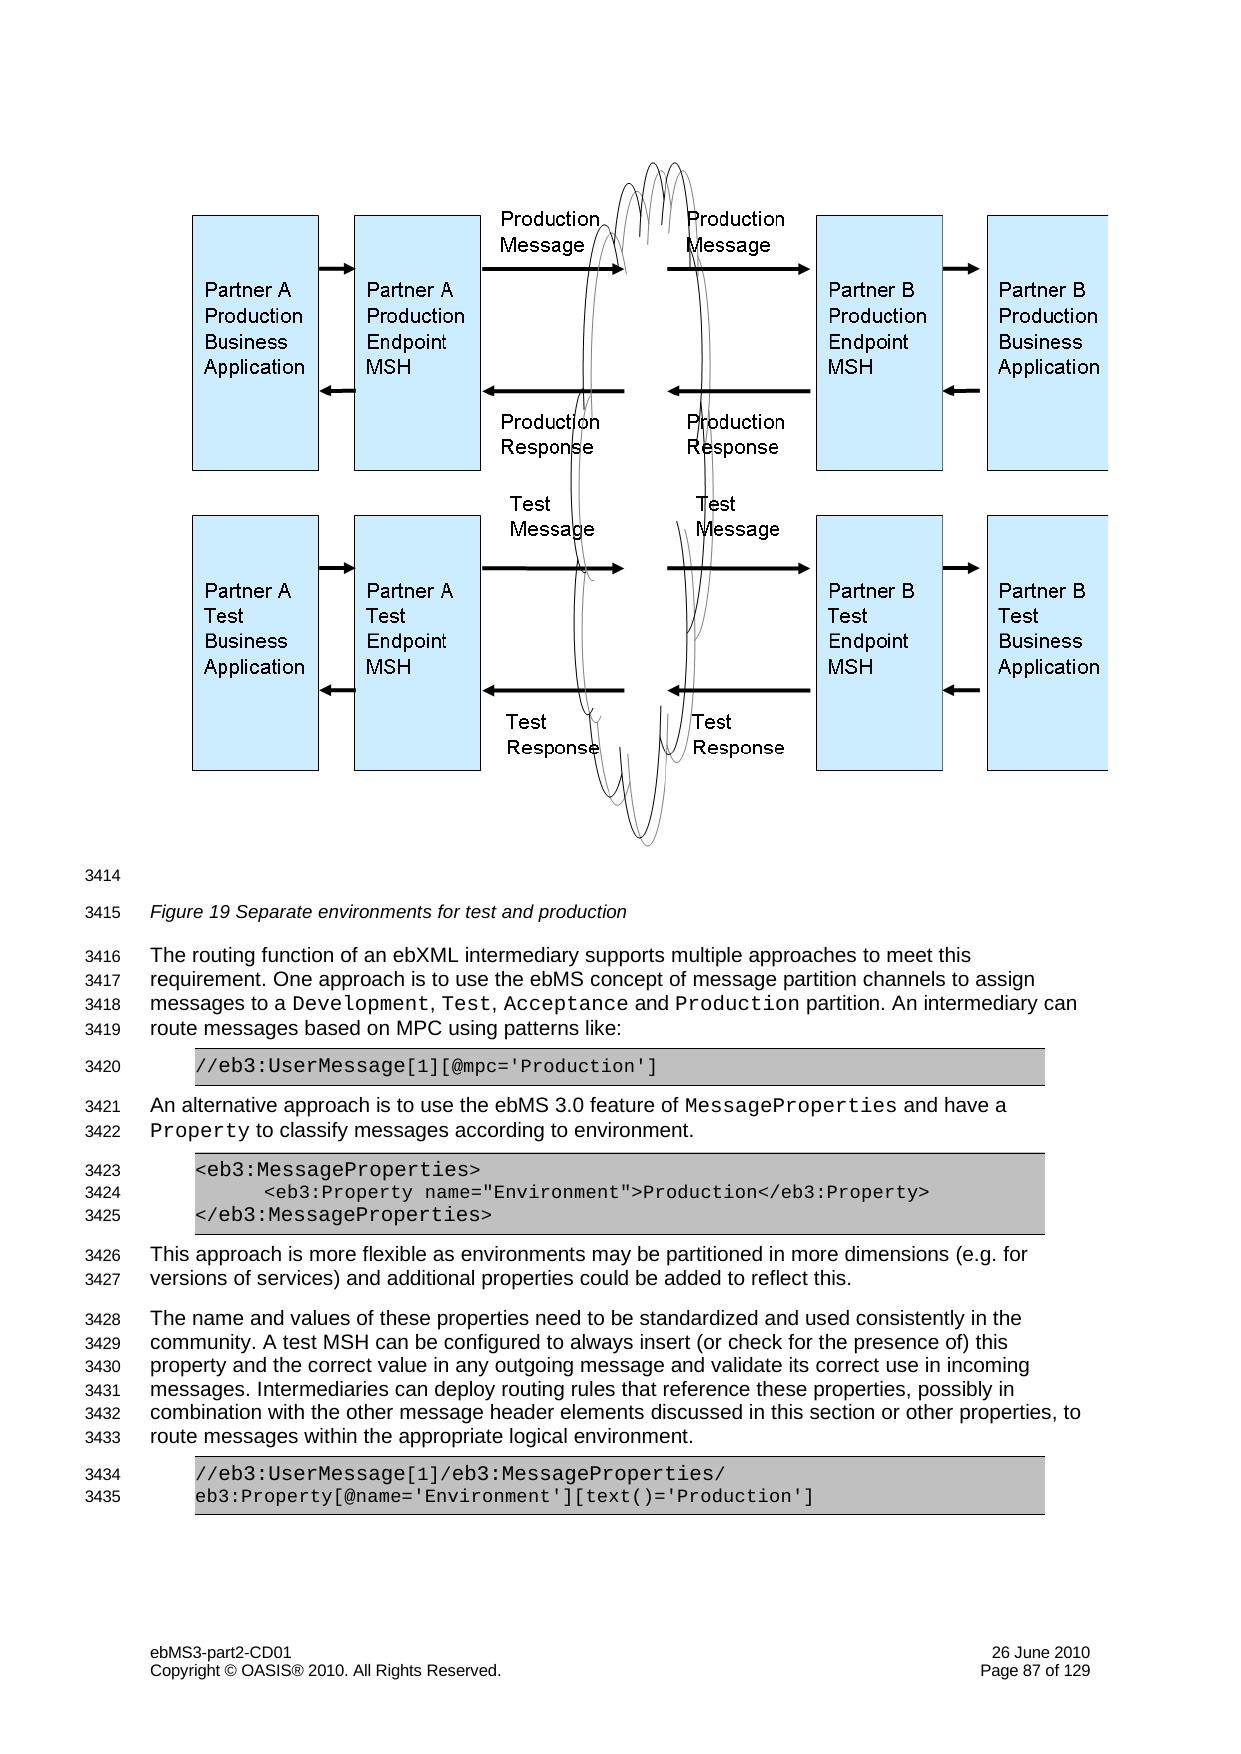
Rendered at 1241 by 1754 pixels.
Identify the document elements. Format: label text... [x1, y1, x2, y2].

text </eb3:MessageProperties> [195, 1198, 1045, 1234]
text //eb3:UserMessage[1]/eb3:MessageProperties/eb3:Property[@name='Environment'][text()='Production'] [195, 1457, 1045, 1514]
text The name and values of these properties need to be standardized and used consistently in the community. A test MSH can be configured to always insert (or check for the presence of) this property and the correct value in any outgoing message and validate its correct use in incoming messages. Intermediaries can deploy routing rules that reference these properties, possibly in combination with the other message header elements discussed in this section or other properties, to route messages within the appropriate logical environment. [150, 1307, 1090, 1448]
text The routing function of an ebXML intermediary supports multiple approaches to meet this requirement. One approach is to use the ebMS concept of message partition channels to assign messages to a Development, Test, Acceptance and Production partition. An intermediary can route messages based on MPC using patterns like: [150, 944, 1090, 1040]
text Figure 19 Separate environments for test and production [150, 902, 1090, 923]
text <eb3:MessageProperties> [195, 1154, 1045, 1176]
picture [166, 159, 1109, 872]
text This approach is more flexible as environments may be partitioned in more dimensions (e.g. for versions of services) and additional properties could be added to reflect this. [150, 1243, 1090, 1290]
text <eb3:Property name="Environment">Production</eb3:Property> [195, 1176, 1045, 1198]
text //eb3:UserMessage[1][@mpc='Production'] [195, 1049, 1045, 1085]
text An alternative approach is to use the ebMS 3.0 feature of MessageProperties and have a Property to classify messages according to environment. [150, 1093, 1090, 1144]
